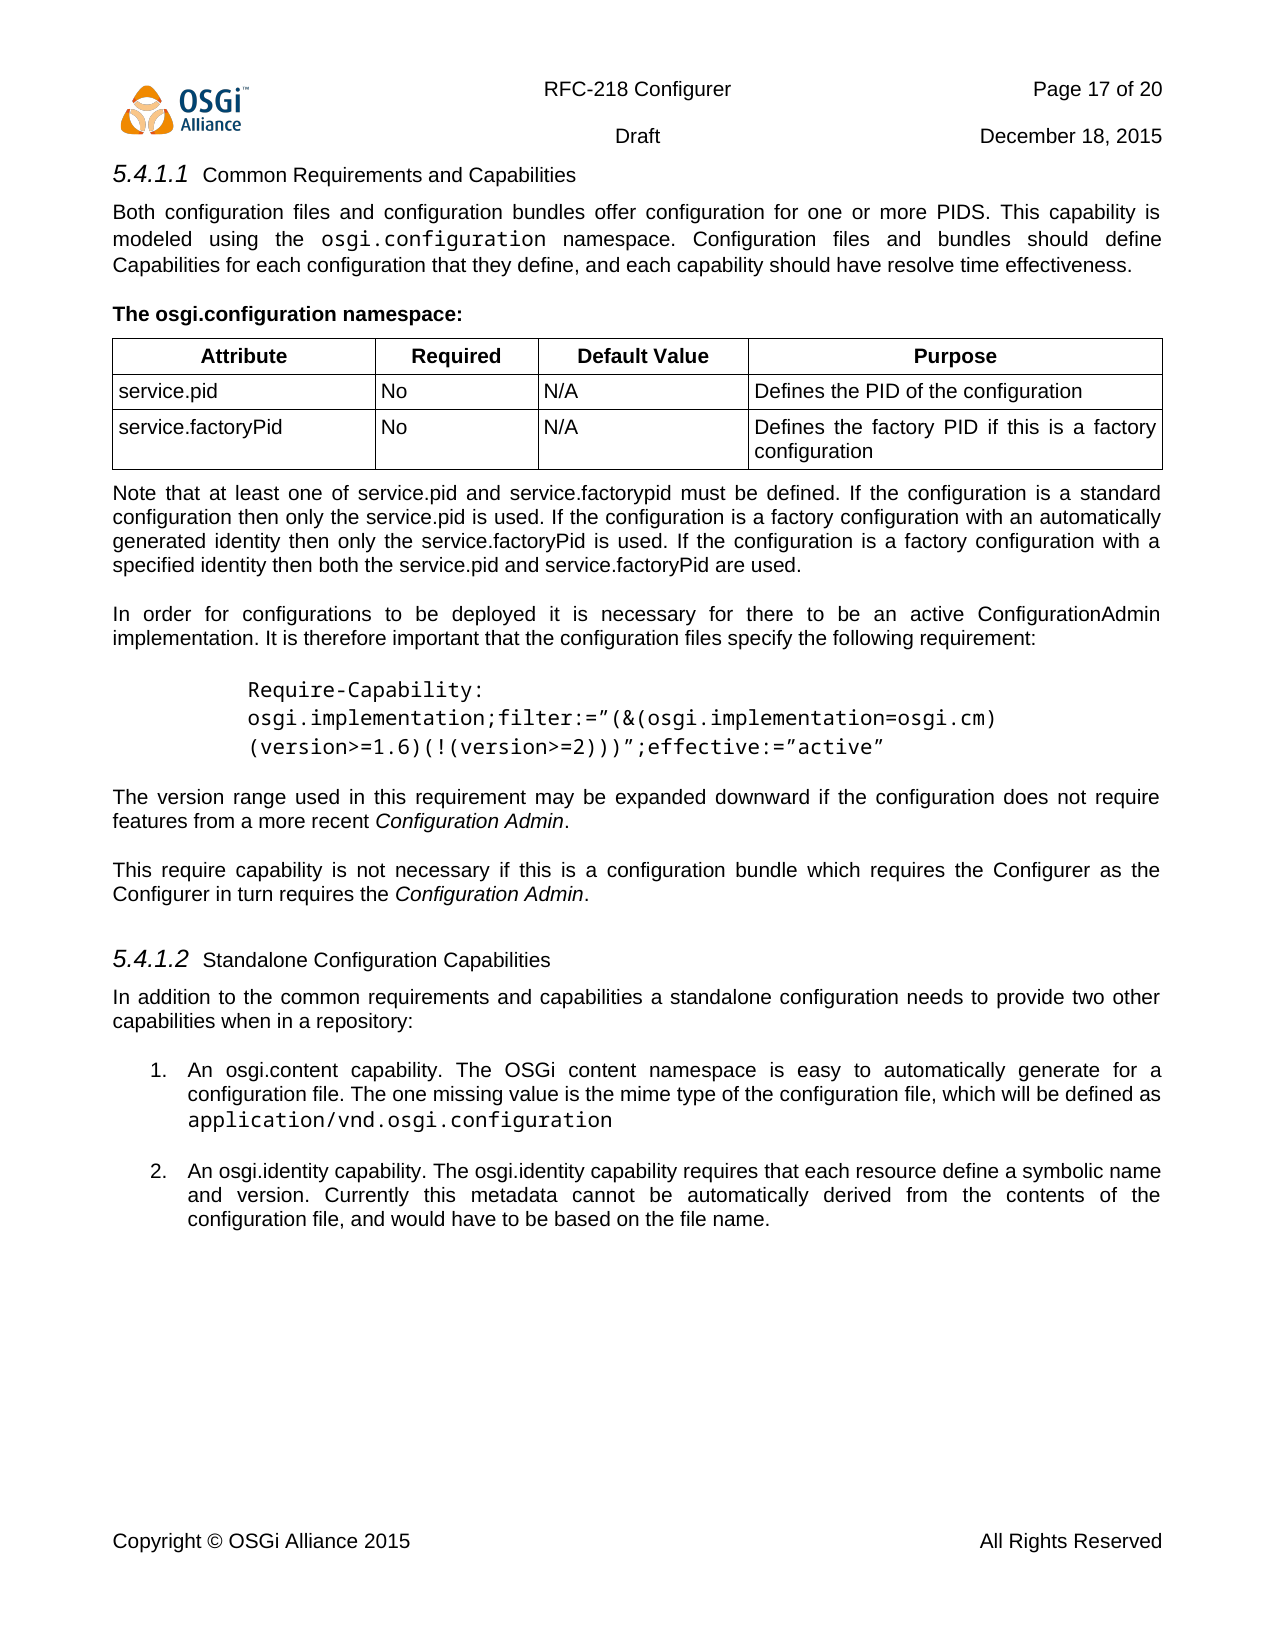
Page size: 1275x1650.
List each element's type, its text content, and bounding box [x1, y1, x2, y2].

table_cell Defines the PID of the configuration [749, 375, 1162, 409]
table_cell service.factoryPid [113, 410, 375, 468]
text In order for configurations to be deployed it is necessary for there to be an active ConfigurationAdmin implementation. It is therefore important that the configuration files specify the following requirement: [112, 602, 1162, 650]
table_cell No [376, 375, 538, 409]
text Note that at least one of service.pid and service.factorypid must be defined. If the configuration is a standard configuration then only the service.pid is used. If the configuration is a factory configuration with an automatically generated identity then only the service.factoryPid is used. If the configuration is a factory configuration with a specified identity then both the service.pid and service.factoryPid are used. [112, 481, 1162, 577]
table_cell No [376, 410, 538, 468]
subtitle Common Requirements and Capabilities [112, 159, 1162, 188]
table_header Required [376, 339, 538, 373]
table_header Default Value [539, 339, 748, 373]
picture [113, 78, 257, 142]
table_header Purpose [749, 339, 1162, 373]
table_header Attribute [113, 339, 375, 373]
text This require capability is not necessary if this is a configuration bundle which requires the Configurer as the Configurer in turn requires the Configuration Admin. [112, 858, 1162, 906]
subtitle Standalone Configuration Capabilities [112, 943, 1162, 972]
list An osgi.identity capability. The osgi.identity capability requires that each resource define a symbolic name and version. Currently this metadata cannot be automatically derived from the contents of the configuration file, and would have to be based on the file name. [150, 1159, 1162, 1231]
text Both configuration files and configuration bundles offer configuration for one or more PIDS. This capability is modeled using the osgi.configuration namespace. Configuration files and bundles should define Capabilities for each configuration that they define, and each capability should have resolve time effectiveness. [112, 200, 1162, 277]
text The version range used in this requirement may be expanded downward if the configuration does not require features from a more recent Configuration Admin. [112, 785, 1162, 833]
table_cell N/A [539, 410, 748, 468]
text The osgi.configuration namespace: [112, 302, 1162, 326]
text Require-Capability: osgi.implementation;filter:=”(&(osgi.implementation=osgi.cm)(version>=1.6)(!(version>=2)))”;effective:=”active” [247, 675, 1162, 760]
text In addition to the common requirements and capabilities a standalone configuration needs to provide two other capabilities when in a repository: [112, 985, 1162, 1033]
list An osgi.content capability. The OSGi content namespace is easy to automatically generate for a configuration file. The one missing value is the mime type of the configuration file, which will be defined as application/vnd.osgi.configuration [150, 1058, 1162, 1134]
table_cell Defines the factory PID if this is a factory configuration [749, 410, 1162, 468]
table_cell service.pid [113, 375, 375, 409]
table_cell N/A [539, 375, 748, 409]
